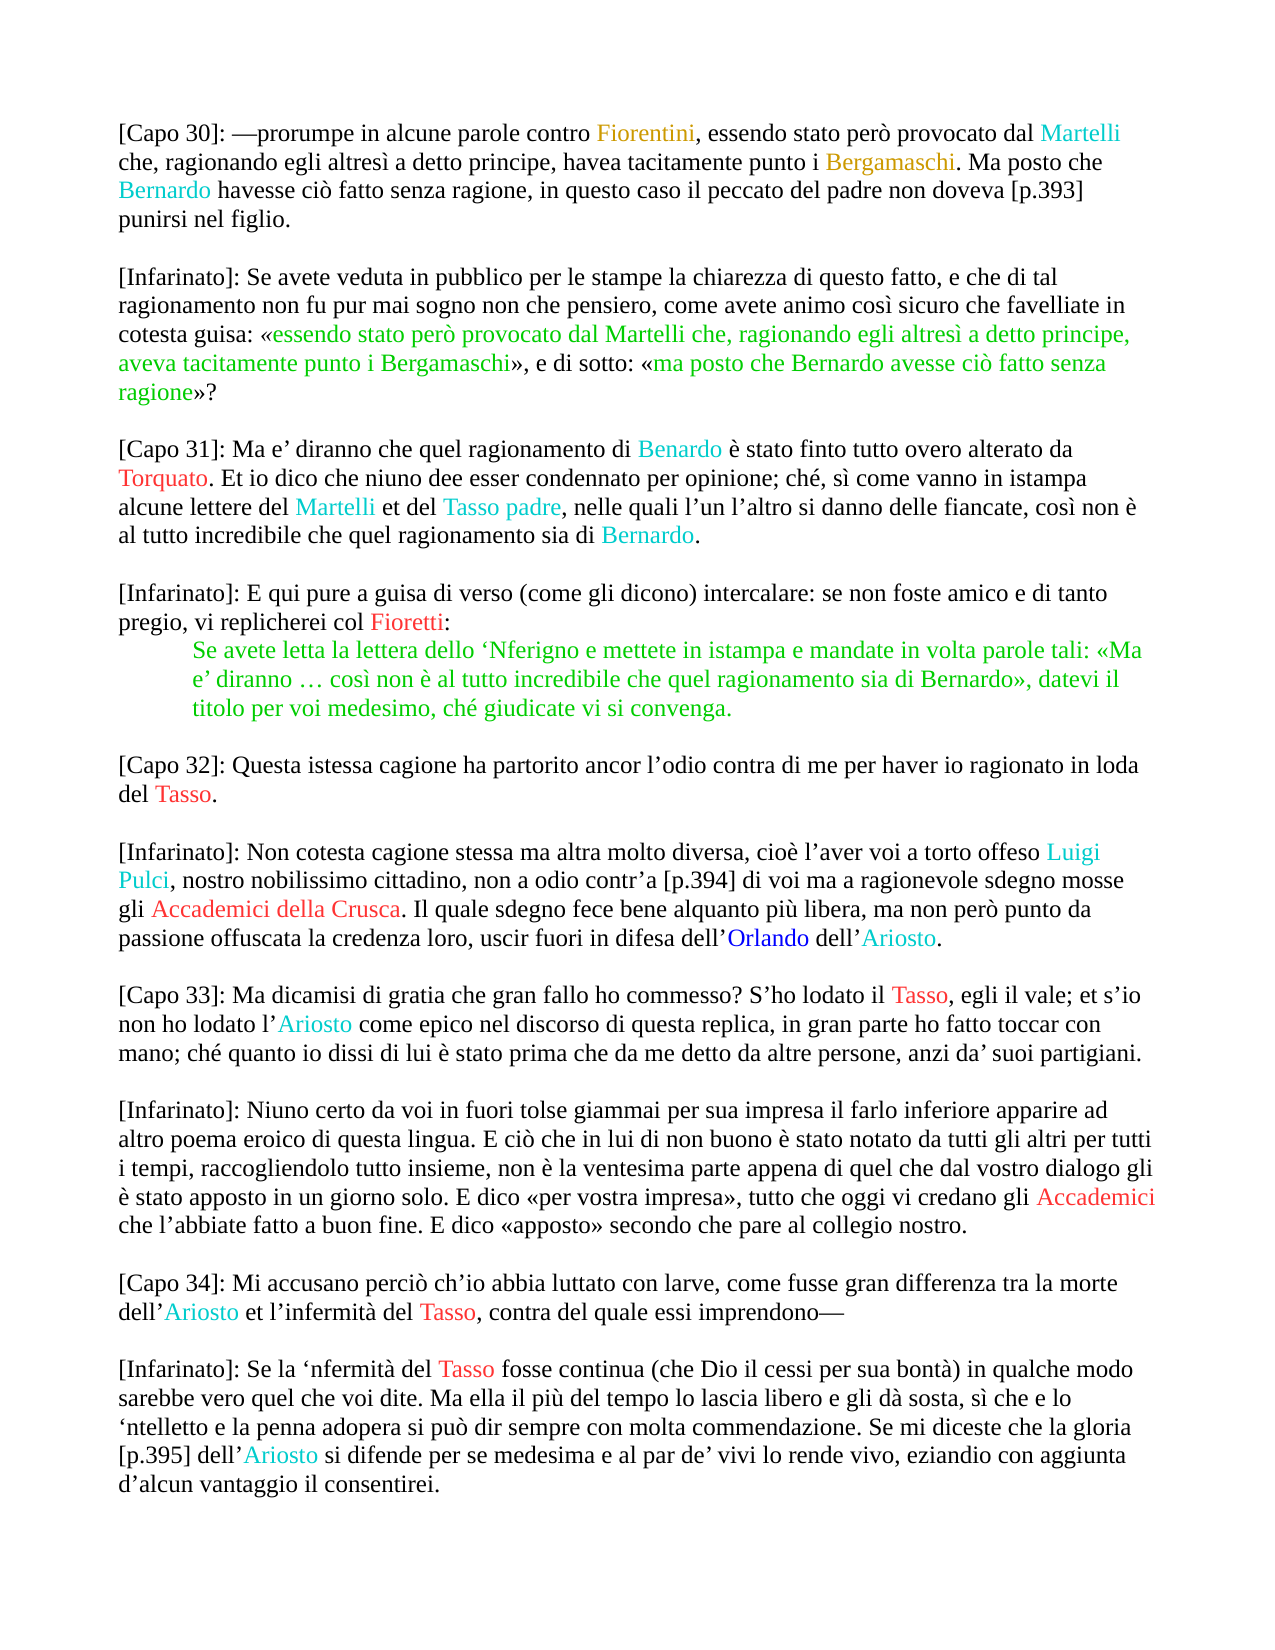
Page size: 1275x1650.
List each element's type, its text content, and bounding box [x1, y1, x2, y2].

text [Infarinato]: Niuno certo da voi in fuori tolse giammai per sua impresa il farlo inferiore apparire ad altro poema eroico di questa lingua. E ciò che in lui di non buono è stato notato da tutti gli altri per tutti i tempi, raccogliendolo tutto insieme, non è la ventesima parte appena di quel che dal vostro dialogo gli è stato apposto in un giorno solo. E dico «per vostra impresa», tutto che oggi vi credano gli Accademici che l’abbiate fatto a buon fine. E dico «apposto» secondo che pare al collegio nostro. [118, 1096, 1157, 1239]
text Se avete letta la lettera dello ‘Nferigno e mettete in istampa e mandate in volta parole tali: «Ma e’ diranno … così non è al tutto incredibile che quel ragionamento sia di Bernardo», datevi il titolo per voi medesimo, ché giudicate vi si convenga. [192, 636, 1157, 722]
text [Infarinato]: Non cotesta cagione stessa ma altra molto diversa, cioè l’aver voi a torto offeso Luigi Pulci, nostro nobilissimo cittadino, non a odio contr’a [p.394] di voi ma a ragionevole sdegno mosse gli Accademici della Crusca. Il quale sdegno fece bene alquanto più libera, ma non però punto da passione offuscata la credenza loro, uscir fuori in difesa dell’Orlando dell’Ariosto. [118, 837, 1157, 952]
text [Capo 30]: —prorumpe in alcune parole contro Fiorentini, essendo stato però provocato dal Martelli che, ragionando egli altresì a detto principe, havea tacitamente punto i Bergamaschi. Ma posto che Bernardo havesse ciò fatto senza ragione, in questo caso il peccato del padre non doveva [p.393] punirsi nel figlio. [118, 118, 1157, 233]
text [Infarinato]: Se avete veduta in pubblico per le stampe la chiarezza di questo fatto, e che di tal ragionamento non fu pur mai sogno non che pensiero, come avete animo così sicuro che favelliate in cotesta guisa: «essendo stato però provocato dal Martelli che, ragionando egli altresì a detto principe, aveva tacitamente punto i Bergamaschi», e di sotto: «ma posto che Bernardo avesse ciò fatto senza ragione»? [118, 262, 1157, 406]
text [Capo 33]: Ma dicamisi di gratia che gran fallo ho commesso? S’ho lodato il Tasso, egli il vale; et s’io non ho lodato l’Ariosto come epico nel discorso di questa replica, in gran parte ho fatto toccar con mano; ché quanto io dissi di lui è stato prima che da me detto da altre persone, anzi da’ suoi partigiani. [118, 981, 1157, 1067]
text [Capo 34]: Mi accusano perciò ch’io abbia luttato con larve, come fusse gran differenza tra la morte dell’Ariosto et l’infermità del Tasso, contra del quale essi imprendono— [118, 1268, 1157, 1326]
text [Capo 32]: Questa istessa cagione ha partorito ancor l’odio contra di me per haver io ragionato in loda del Tasso. [118, 751, 1157, 808]
text [Capo 31]: Ma e’ diranno che quel ragionamento di Benardo è stato finto tutto overo alterato da Torquato. Et io dico che niuno dee esser condennato per opinione; ché, sì come vanno in istampa alcune lettere del Martelli et del Tasso padre, nelle quali l’un l’altro si danno delle fiancate, così non è al tutto incredibile che quel ragionamento sia di Bernardo. [118, 434, 1157, 549]
text [Infarinato]: Se la ‘nfermità del Tasso fosse continua (che Dio il cessi per sua bontà) in qualche modo sarebbe vero quel che voi dite. Ma ella il più del tempo lo lascia libero e gli dà sosta, sì che e lo ‘ntelletto e la penna adopera si può dir sempre con molta commendazione. Se mi diceste che la gloria [p.395] dell’Ariosto si difende per se medesima e al par de’ vivi lo rende vivo, eziandio con aggiunta d’alcun vantaggio il consentirei. [118, 1354, 1157, 1498]
text [Infarinato]: E qui pure a guisa di verso (come gli dicono) intercalare: se non foste amico e di tanto pregio, vi replicherei col Fioretti: [118, 578, 1157, 636]
